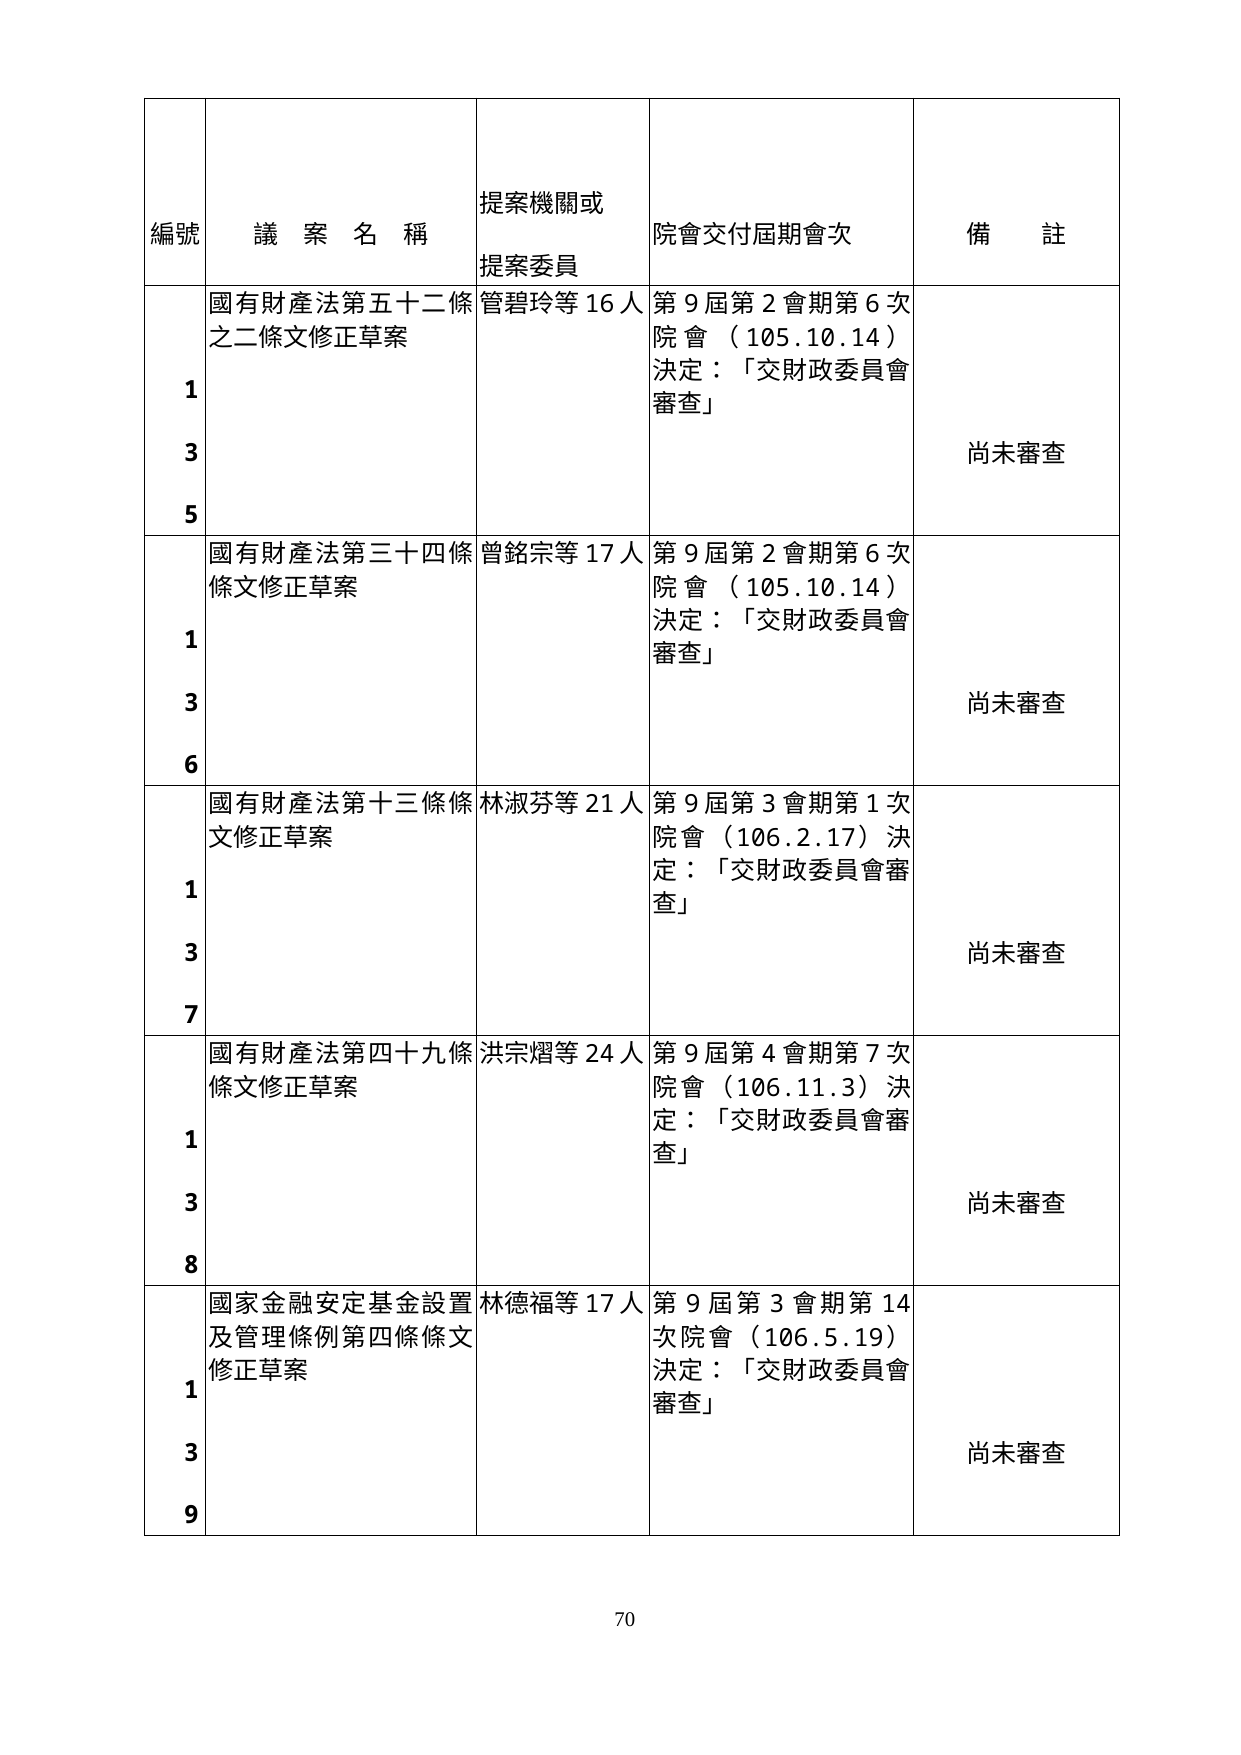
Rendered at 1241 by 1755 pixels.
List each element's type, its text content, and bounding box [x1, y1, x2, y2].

table_cell 國有財產法第五十二條之二條文修正草案 [206, 286, 476, 535]
table_header 備 註 [914, 99, 1119, 285]
table_cell 林德福等17人 [477, 1286, 649, 1535]
table_cell [145, 1286, 205, 1535]
table_cell 洪宗熠等24人 [477, 1036, 649, 1285]
table_cell 曾銘宗等17人 [477, 536, 649, 785]
table_header 院會交付屆期會次 [650, 99, 913, 285]
table_cell 第9屆第4會期第7次院會（106.11.3）決定：「交財政委員會審查」 [650, 1036, 913, 1285]
table_cell 尚未審查 [914, 536, 1119, 785]
table_cell 尚未審查 [914, 786, 1119, 1035]
table_header 議 案 名 稱 [206, 99, 476, 285]
table_cell [145, 786, 205, 1035]
table_cell 國有財產法第十三條條文修正草案 [206, 786, 476, 1035]
table_cell 國有財產法第四十九條條文修正草案 [206, 1036, 476, 1285]
table_cell 第9屆第2會期第6次院會（105.10.14）決定：「交財政委員會審查」 [650, 286, 913, 535]
table_cell [145, 536, 205, 785]
table_cell 尚未審查 [914, 1286, 1119, 1535]
table_cell 國家金融安定基金設置及管理條例第四條條文修正草案 [206, 1286, 476, 1535]
table_cell 尚未審查 [914, 1036, 1119, 1285]
table_cell 尚未審查 [914, 286, 1119, 535]
table_cell 管碧玲等16人 [477, 286, 649, 535]
table_cell 國有財產法第三十四條條文修正草案 [206, 536, 476, 785]
table_cell [145, 286, 205, 535]
table_header 編號 [145, 99, 205, 285]
table_header 提案機關或 提案委員 [477, 99, 649, 285]
table_cell 第9屆第3會期第14次院會（106.5.19）決定：「交財政委員會審查」 [650, 1286, 913, 1535]
table_cell 第9屆第2會期第6次院會（105.10.14）決定：「交財政委員會審查」 [650, 536, 913, 785]
table_cell 第9屆第3會期第1次院會（106.2.17）決定：「交財政委員會審查」 [650, 786, 913, 1035]
table_cell 林淑芬等21人 [477, 786, 649, 1035]
table_cell [145, 1036, 205, 1285]
